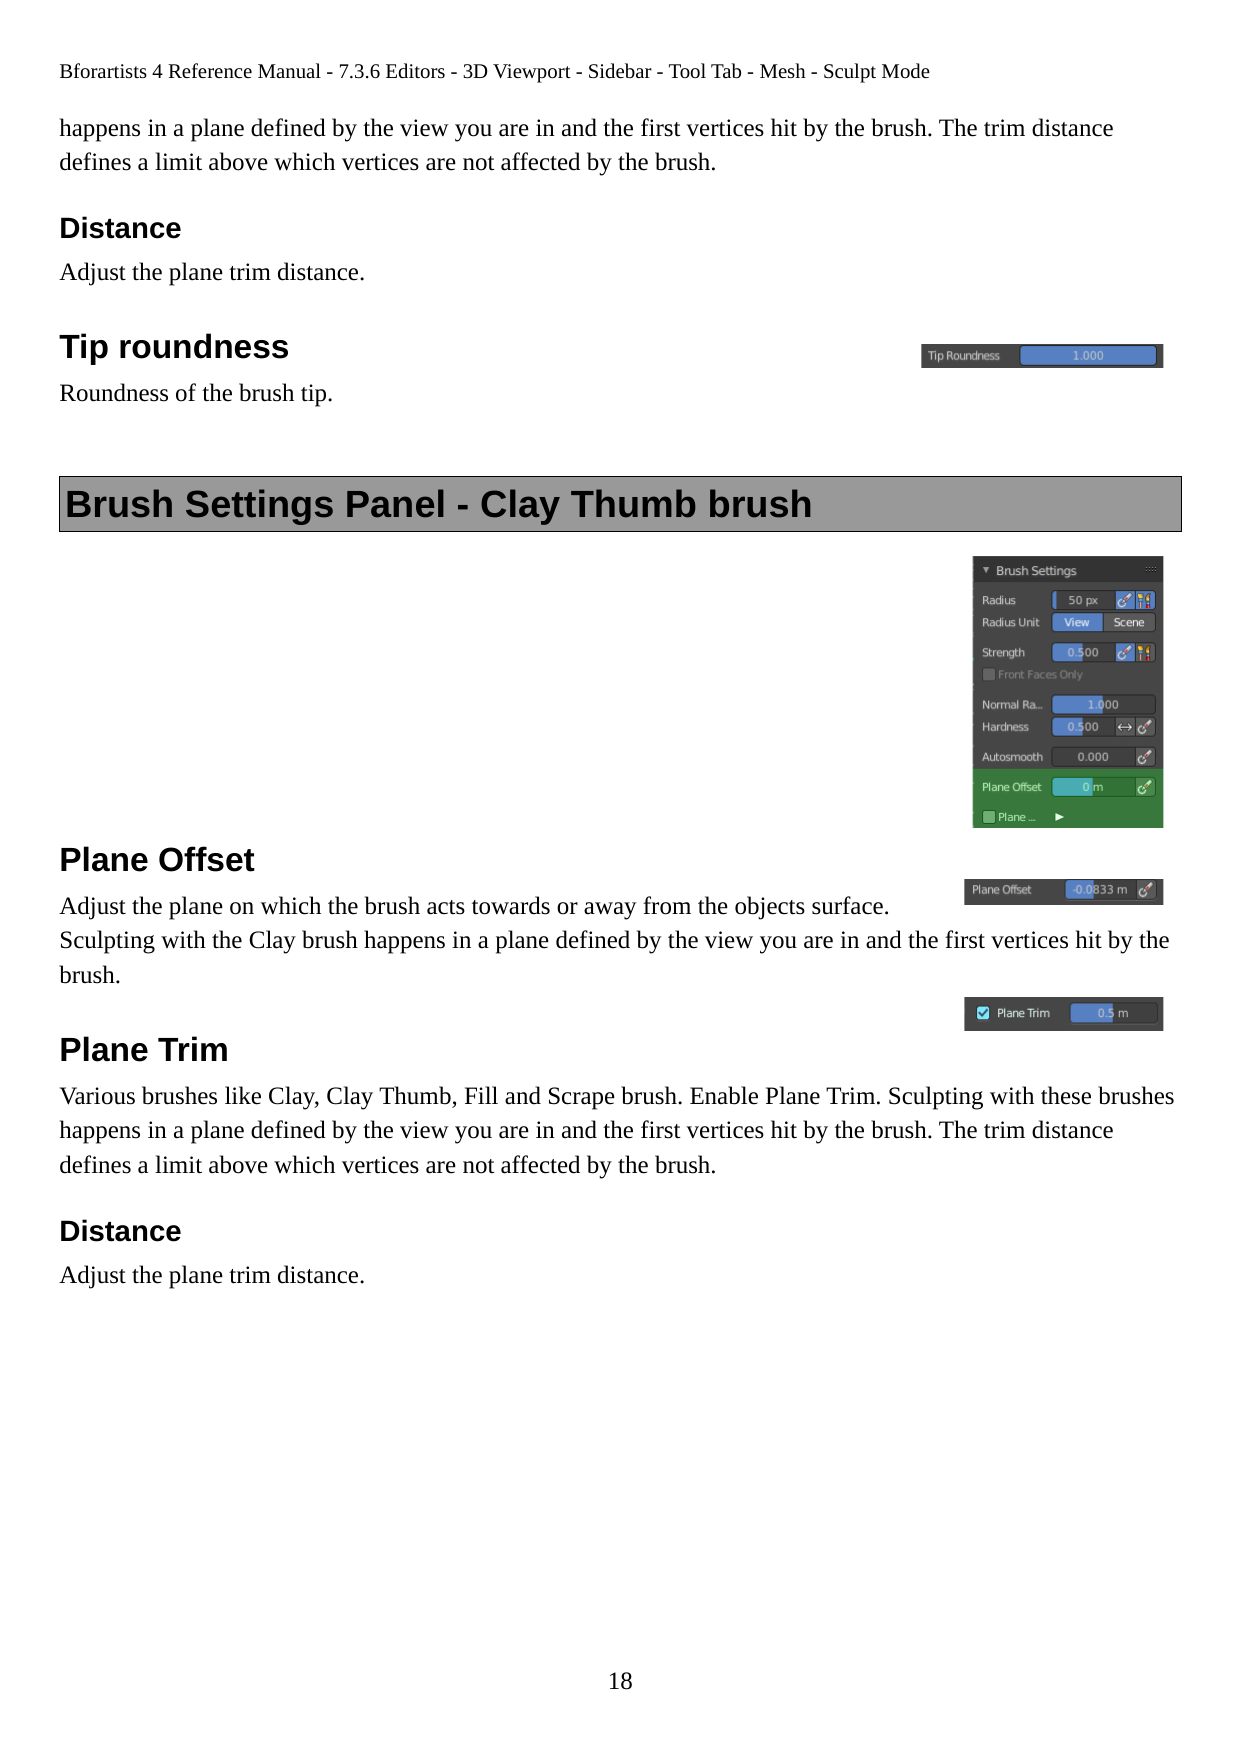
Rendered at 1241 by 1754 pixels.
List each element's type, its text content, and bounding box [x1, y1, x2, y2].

subtitle Plane Trim [59, 1030, 1181, 1068]
subtitle Distance [59, 1213, 1181, 1247]
subtitle Plane Offset [59, 840, 1181, 878]
subtitle Distance [59, 211, 1181, 244]
picture [964, 879, 1164, 905]
text Adjust the plane trim distance. [59, 257, 1181, 286]
subtitle Tip roundness [59, 327, 1181, 366]
picture [921, 344, 1164, 368]
text Various brushes like Clay, Clay Thumb, Fill and Scrape brush. Enable Plane Trim. Sculpting with these brushes happens in a plane defined by the view you are in and the first vertices hit by the brush. The trim distance defines a limit above which vertices are not affected by the brush. [59, 1081, 1181, 1179]
text Roundness of the brush tip. [59, 378, 1181, 407]
text Adjust the plane on which the brush acts towards or away from the objects surface. Sculpting with the Clay brush happens in a plane defined by the view you are in and the first vertices hit by the brush. [59, 891, 1181, 989]
text Adjust the plane trim distance. [59, 1260, 1181, 1288]
table_header Brush Settings Panel - Clay Thumb brush [60, 477, 1181, 531]
picture [972, 556, 1164, 828]
text happens in a plane defined by the view you are in and the first vertices hit by the brush. The trim distance defines a limit above which vertices are not affected by the brush. [59, 113, 1181, 176]
picture [964, 997, 1164, 1031]
